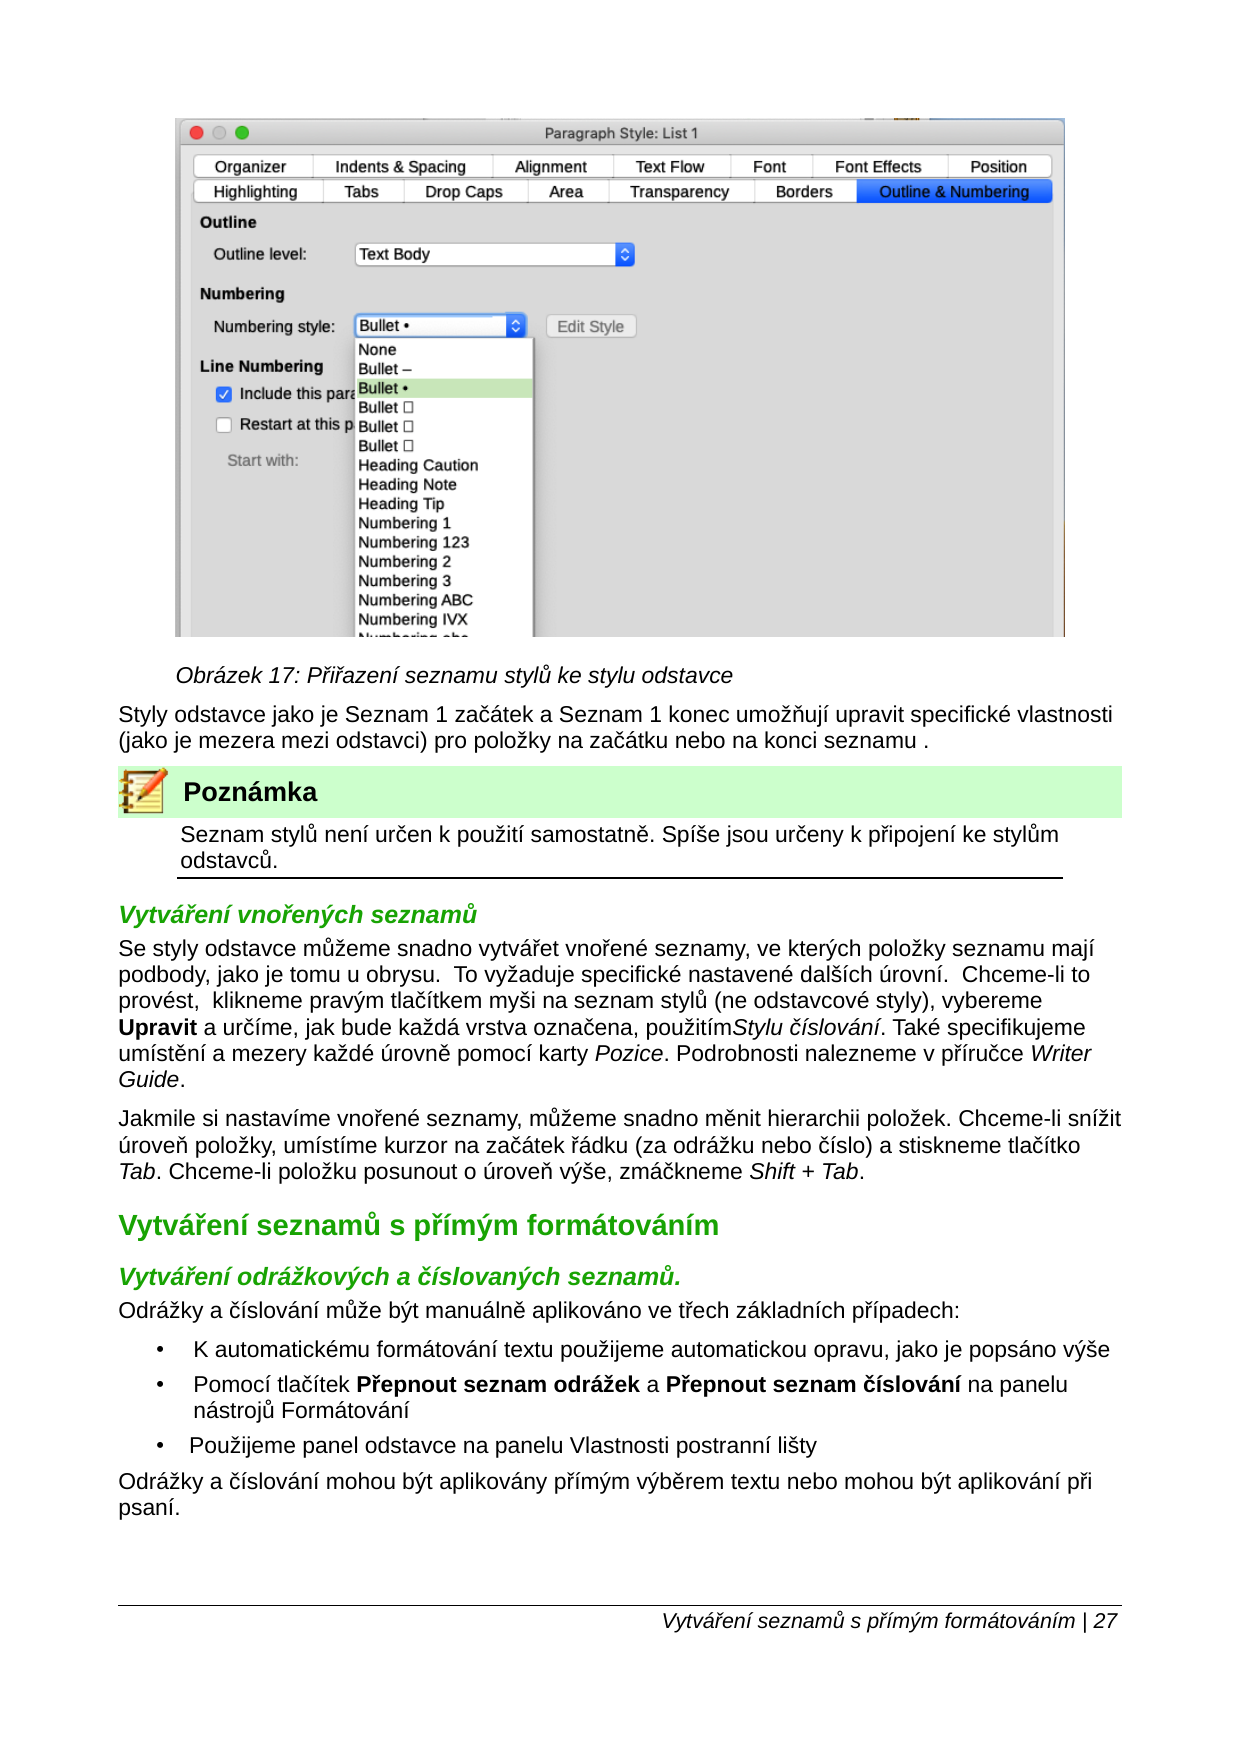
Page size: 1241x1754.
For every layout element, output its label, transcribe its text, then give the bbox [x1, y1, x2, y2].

text Jakmile si nastavíme vnořené seznamy, můžeme snadno měnit hierarchii položek. Chceme-li snížit úroveň položky, umístíme kurzor na začátek řádku (za odrážku nebo číslo) a stiskneme tlačítko Tab. Chceme-li položku posunout o úroveň výše, zmáčkneme Shift + Tab. [118, 1105, 1122, 1184]
text Odrážky a číslování může být manuálně aplikováno ve třech základních případech: [118, 1297, 1122, 1323]
text Seznam stylů není určen k použití samostatně. Spíše jsou určeny k připojení ke stylům odstavců. [177, 818, 1063, 877]
subtitle Poznámka [118, 766, 1122, 818]
list Použijeme panel odstavce na panelu Vlastnosti postranní lišty [156, 1432, 1122, 1459]
list Pomocí tlačítek Přepnout seznam odrážek a Přepnout seznam číslování na panelu nástrojů Formátování [156, 1371, 1122, 1424]
picture [175, 118, 1065, 637]
picture [119, 766, 170, 817]
subtitle Vytváření odrážkových a číslovaných seznamů. [118, 1262, 1122, 1291]
text Se styly odstavce můžeme snadno vytvářet vnořené seznamy, ve kterých položky seznamu mají podbody, jako je tomu u obrysu. To vyžaduje specifické nastavené dalších úrovní. Chceme-li to provést, klikneme pravým tlačítkem myši na seznam stylů (ne odstavcové styly), vybereme Upravit a určíme, jak bude každá vrstva označena, použitímStylu číslování. Také specifikujeme umístění a mezery každé úrovně pomocí karty Pozice. Podrobnosti nalezneme v příručce Writer Guide. [118, 935, 1122, 1093]
subtitle Vytváření seznamů s přímým formátováním [118, 1208, 1122, 1242]
text Obrázek 17: Přiřazení seznamu stylů ke stylu odstavce [175, 637, 1065, 689]
text Odrážky a číslování mohou být aplikovány přímým výběrem textu nebo mohou být aplikování při psaní. [118, 1468, 1122, 1520]
list K automatickému formátování textu použijeme automatickou opravu, jako je popsáno výše [156, 1336, 1122, 1362]
text Styly odstavce jako je Seznam 1 začátek a Seznam 1 konec umožňují upravit specifické vlastnosti (jako je mezera mezi odstavci) pro položky na začátku nebo na konci seznamu . [118, 701, 1122, 753]
subtitle Vytváření vnořených seznamů [118, 900, 1122, 929]
